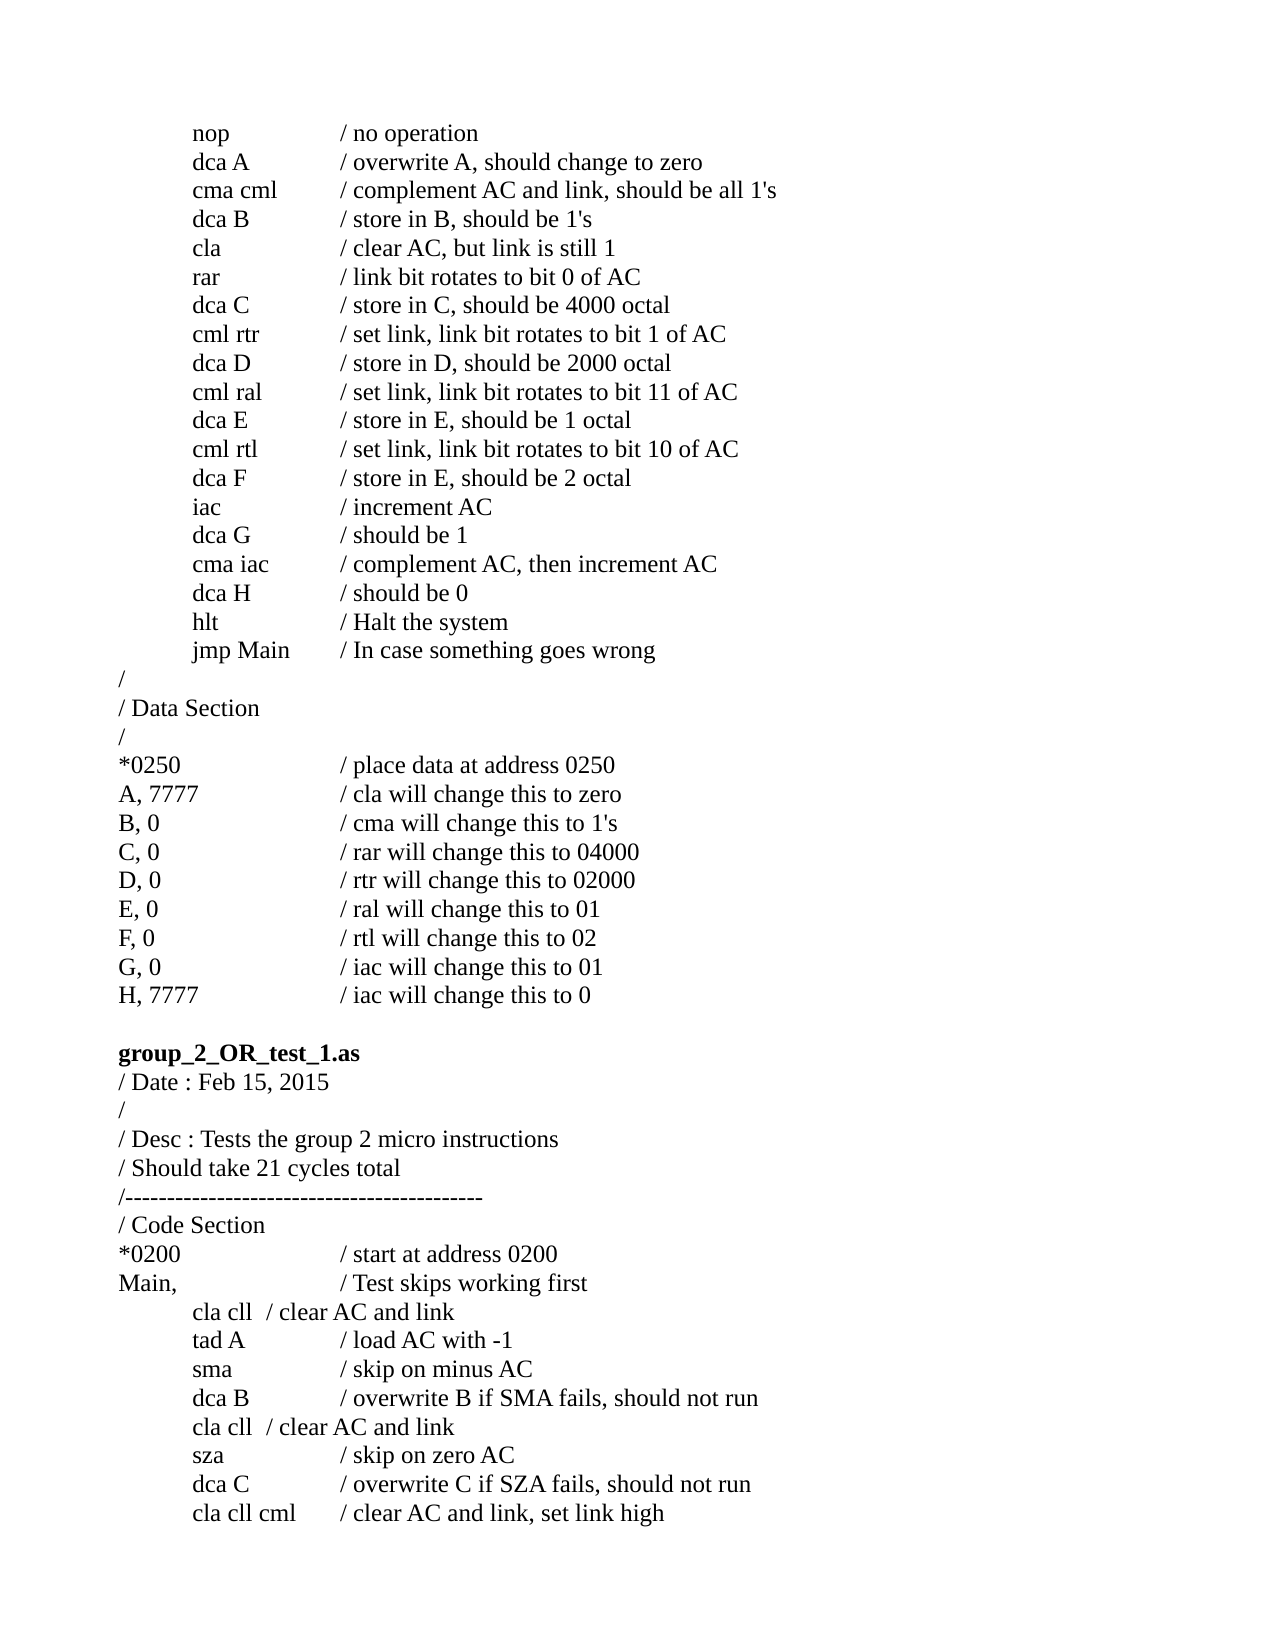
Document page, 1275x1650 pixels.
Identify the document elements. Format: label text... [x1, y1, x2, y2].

text F, 0 / rtl will change this to 02 [118, 923, 1157, 952]
text cla cll / clear AC and link [118, 1412, 1157, 1441]
text sza / skip on zero AC [118, 1441, 1157, 1469]
text cml rtl / set link, link bit rotates to bit 10 of AC [118, 434, 1157, 463]
text / [118, 664, 1157, 693]
text cma cml / complement AC and link, should be all 1's [118, 176, 1157, 204]
text E, 0 / ral will change this to 01 [118, 894, 1157, 923]
text dca G / should be 1 [118, 521, 1157, 549]
text / [118, 722, 1157, 751]
text dca F / store in E, should be 2 octal [118, 463, 1157, 492]
text *0200 / start at address 0200 [118, 1239, 1157, 1268]
text / Code Section [118, 1211, 1157, 1239]
text Main, / Test skips working first [118, 1268, 1157, 1297]
text G, 0 / iac will change this to 01 [118, 952, 1157, 981]
text dca D / store in D, should be 2000 octal [118, 348, 1157, 377]
text dca A / overwrite A, should change to zero [118, 147, 1157, 176]
text A, 7777 / cla will change this to zero [118, 779, 1157, 808]
text iac / increment AC [118, 492, 1157, 521]
text / Date : Feb 15, 2015 [118, 1067, 1157, 1096]
text cla cll cml / clear AC and link, set link high [118, 1498, 1157, 1527]
text dca C / store in C, should be 4000 octal [118, 291, 1157, 319]
text sma / skip on minus AC [118, 1354, 1157, 1383]
text cla cll / clear AC and link [118, 1297, 1157, 1326]
text dca E / store in E, should be 1 octal [118, 406, 1157, 434]
text / Should take 21 cycles total [118, 1153, 1157, 1182]
text cma iac / complement AC, then increment AC [118, 549, 1157, 578]
text H, 7777 / iac will change this to 0 [118, 981, 1157, 1009]
text dca B / store in B, should be 1's [118, 204, 1157, 233]
text cml rtr / set link, link bit rotates to bit 1 of AC [118, 319, 1157, 348]
text cml ral / set link, link bit rotates to bit 11 of AC [118, 377, 1157, 406]
text rar / link bit rotates to bit 0 of AC [118, 262, 1157, 291]
text dca C / overwrite C if SZA fails, should not run [118, 1469, 1157, 1498]
text / [118, 1096, 1157, 1124]
text hlt / Halt the system [118, 607, 1157, 636]
text D, 0 / rtr will change this to 02000 [118, 866, 1157, 894]
text /------------------------------------------- [118, 1182, 1157, 1211]
text / Data Section [118, 693, 1157, 722]
text / Desc : Tests the group 2 micro instructions [118, 1124, 1157, 1153]
text tad A / load AC with -1 [118, 1326, 1157, 1354]
text dca H / should be 0 [118, 578, 1157, 607]
text nop / no operation [118, 118, 1157, 147]
text group_2_OR_test_1.as [118, 1038, 1157, 1067]
text B, 0 / cma will change this to 1's [118, 808, 1157, 837]
text cla / clear AC, but link is still 1 [118, 233, 1157, 262]
text dca B / overwrite B if SMA fails, should not run [118, 1383, 1157, 1412]
text C, 0 / rar will change this to 04000 [118, 837, 1157, 866]
text *0250 / place data at address 0250 [118, 751, 1157, 779]
text jmp Main / In case something goes wrong [118, 636, 1157, 664]
